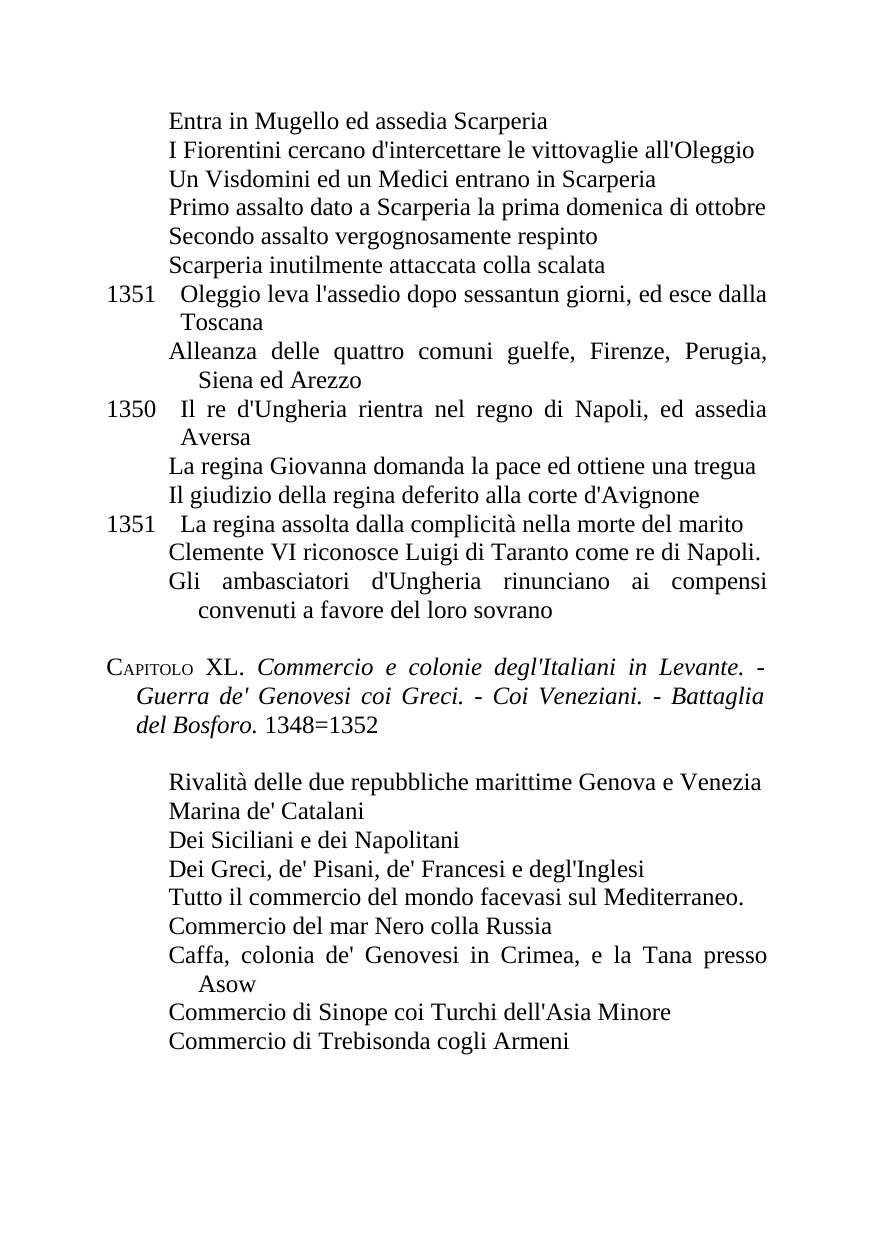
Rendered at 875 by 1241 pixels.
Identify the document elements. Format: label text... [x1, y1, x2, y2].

text Dei Siciliani e dei Napolitani [168, 825, 768, 854]
text 1350 Il re d'Ungheria rientra nel regno di Napoli, ed assedia Aversa [106, 394, 768, 451]
text Rivalità delle due repubbliche marittime Genova e Venezia [168, 767, 768, 796]
text 1351 Oleggio leva l'assedio dopo sessantun giorni, ed esce dalla Toscana [106, 279, 768, 336]
text I Fiorentini cercano d'intercettare le vittovaglie all'Oleggio [168, 135, 768, 164]
text 1351 La regina assolta dalla complicità nella morte del marito [106, 509, 768, 537]
text Alleanza delle quattro comuni guelfe, Firenze, Perugia, Siena ed Arezzo [168, 336, 768, 394]
text Scarperia inutilmente attaccata colla scalata [168, 250, 768, 279]
text Dei Greci, de' Pisani, de' Francesi e degl'Inglesi [168, 854, 768, 882]
text Capitolo XL. Commercio e colonie degl'Italiani in Levante. - Guerra de' Genovesi coi Greci. - Coi Veneziani. - Battaglia del Bosforo. 1348=1352 [106, 652, 768, 739]
text Un Visdomini ed un Medici entrano in Scarperia [168, 164, 768, 192]
text Entra in Mugello ed assedia Scarperia [168, 106, 768, 135]
text Tutto il commercio del mondo facevasi sul Mediterraneo. [168, 882, 768, 911]
text Commercio del mar Nero colla Russia [168, 911, 768, 940]
text Caffa, colonia de' Genovesi in Crimea, e la Tana presso Asow [168, 940, 768, 997]
text Il giudizio della regina deferito alla corte d'Avignone [168, 480, 768, 509]
text Commercio di Sinope coi Turchi dell'Asia Minore [168, 997, 768, 1026]
text La regina Giovanna domanda la pace ed ottiene una tregua [168, 451, 768, 480]
text Primo assalto dato a Scarperia la prima domenica di ottobre [168, 192, 768, 221]
text Secondo assalto vergognosamente respinto [168, 221, 768, 250]
text Marina de' Catalani [168, 796, 768, 825]
text Clemente VI riconosce Luigi di Taranto come re di Napoli. [168, 537, 768, 566]
text Commercio di Trebisonda cogli Armeni [168, 1026, 768, 1055]
text Gli ambasciatori d'Ungheria rinunciano ai compensi convenuti a favore del loro sovrano [168, 566, 768, 624]
